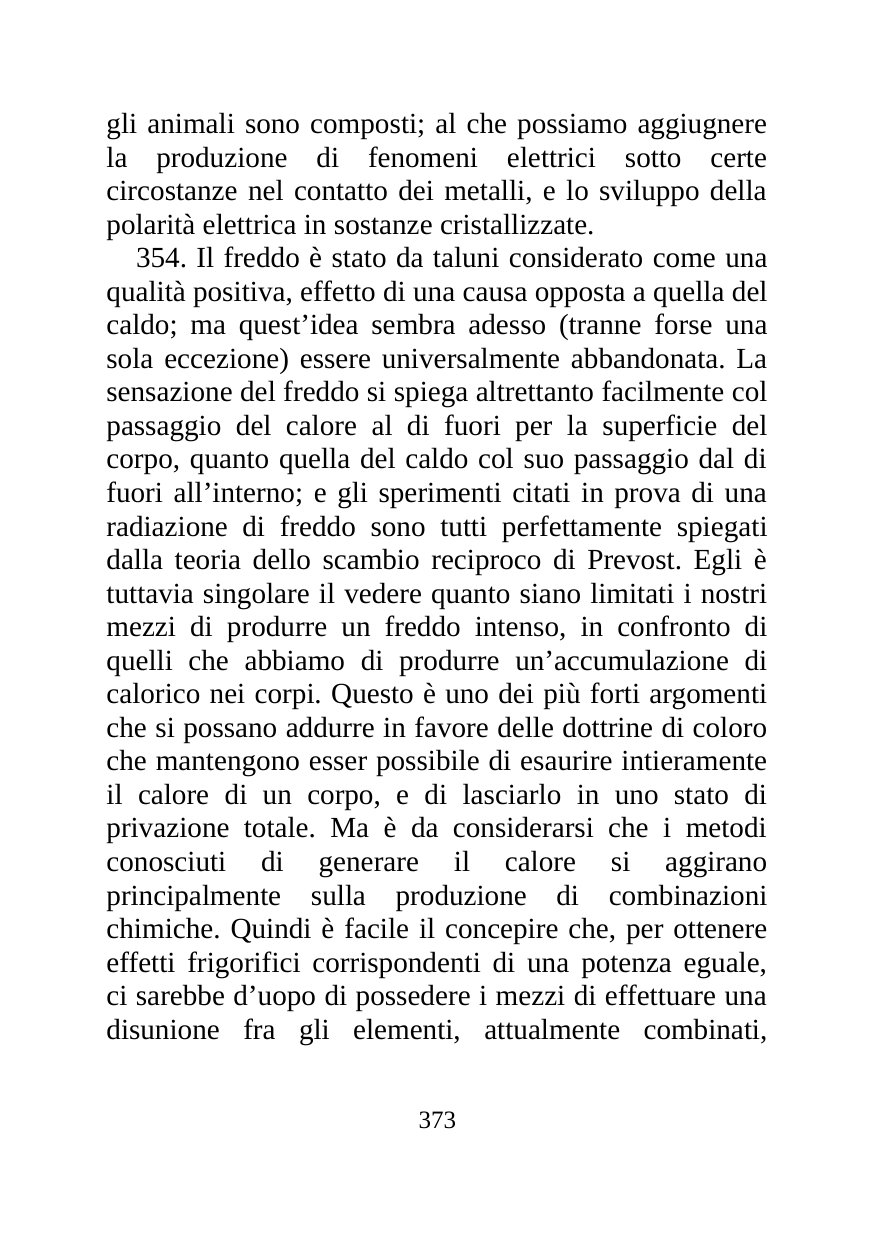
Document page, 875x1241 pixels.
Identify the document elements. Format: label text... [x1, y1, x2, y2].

text 354. Il freddo è stato da taluni considerato come una qualità positiva, effetto di una causa opposta a quella del caldo; ma quest’idea sembra adesso (tranne forse una sola eccezione) essere universalmente abbandonata. La sensazione del freddo si spiega altrettanto facilmente col passaggio del calore al di fuori per la superficie del corpo, quanto quella del caldo col suo passaggio dal di fuori all’interno; e gli sperimenti citati in prova di una radiazione di freddo sono tutti perfettamente spiegati dalla teoria dello scambio reciproco di Prevost. Egli è tuttavia singolare il vedere quanto siano limitati i nostri mezzi di produrre un freddo intenso, in confronto di quelli che abbiamo di produrre un’accumulazione di calorico nei corpi. Questo è uno dei più forti argomenti che si possano addurre in favore delle dottrine di coloro che mantengono esser possibile di esaurire intieramente il calore di un corpo, e di lasciarlo in uno stato di privazione totale. Ma è da considerarsi che i metodi conosciuti di generare il calore si aggirano principalmente sulla produzione di combinazioni chimiche. Quindi è facile il concepire che, per ottenere effetti frigorifici corrispondenti di una potenza eguale, ci sarebbe d’uopo di possedere i mezzi di effettuare una disunione fra gli elementi, attualmente combinati, [106, 240, 768, 1045]
text gli animali sono composti; al che possiamo aggiugnere la produzione di fenomeni elettrici sotto certe circostanze nel contatto dei metalli, e lo sviluppo della polarità elettrica in sostanze cristallizzate. [106, 106, 768, 240]
